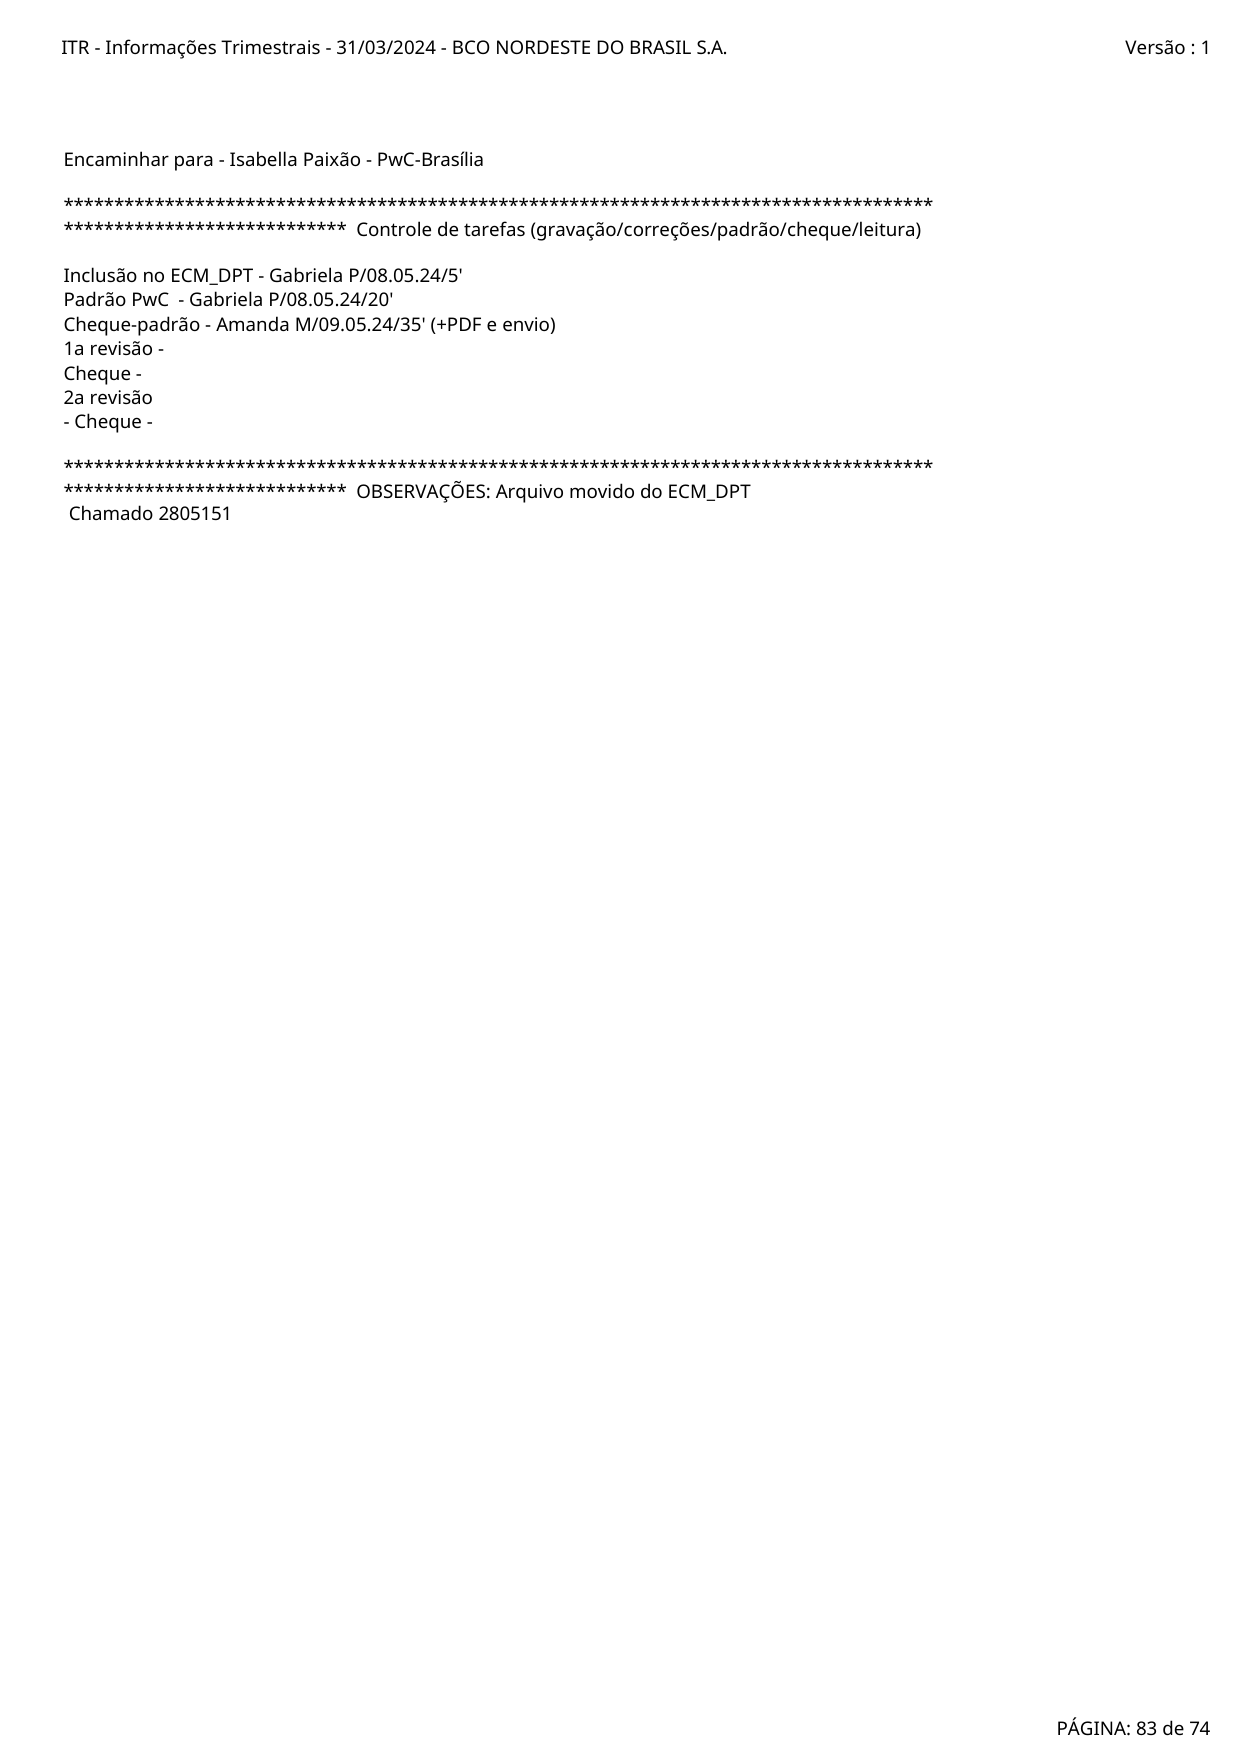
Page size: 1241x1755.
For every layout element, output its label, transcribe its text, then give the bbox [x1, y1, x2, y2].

text Cheque - 2a revisão - Cheque - [63, 361, 162, 434]
text Inclusão no ECM_DPT - Gabriela P/08.05.24/5' Padrão PwC - Gabriela P/08.05.24/20' [63, 262, 511, 312]
text ****************************************************************************************************************** OBSERVAÇÕES: Arquivo movido do ECM_DPT [63, 455, 940, 504]
text Chamado 2805151 [68, 504, 1201, 525]
text Cheque-padrão - Amanda M/09.05.24/35' (+PDF e envio) 1a revisão - [63, 312, 556, 361]
text Encaminhar para - Isabella Paixão - PwC-Brasília [63, 147, 1201, 172]
text ****************************************************************************************************************** Controle de tarefas (gravação/correções/padrão/cheque/leitura) [63, 193, 940, 242]
